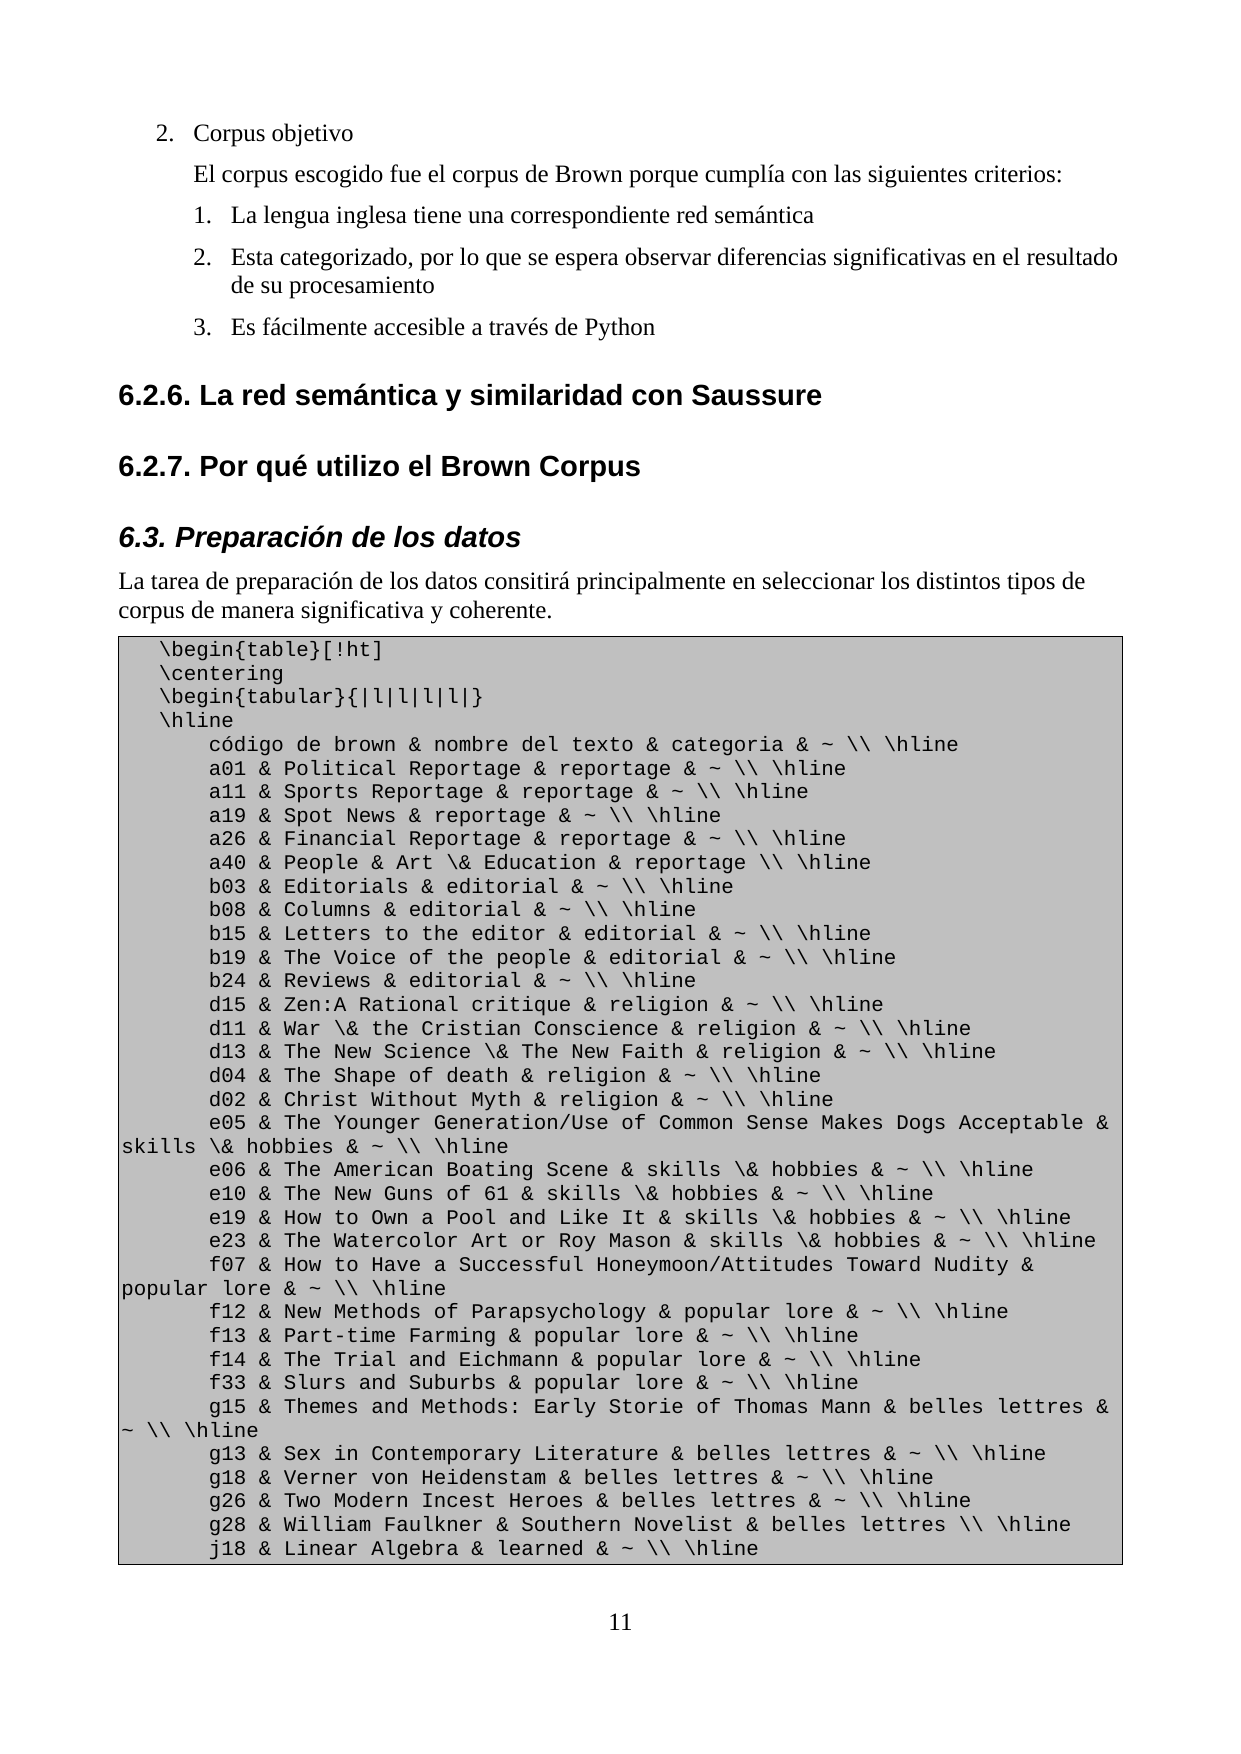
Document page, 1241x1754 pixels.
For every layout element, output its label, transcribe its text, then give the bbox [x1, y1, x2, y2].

text a11 & Sports Reportage & reportage & ~ \\ \hline [119, 778, 1122, 802]
text b03 & Editorials & editorial & ~ \\ \hline [119, 873, 1122, 896]
text g28 & William Faulkner & Southern Novelist & belles lettres \\ \hline [119, 1511, 1122, 1535]
list Es fácilmente accesible a través de Python [193, 312, 1122, 341]
text código de brown & nombre del texto & categoria & ~ \\ \hline [119, 731, 1122, 754]
text b15 & Letters to the editor & editorial & ~ \\ \hline [119, 920, 1122, 944]
text d11 & War \& the Cristian Conscience & religion & ~ \\ \hline [119, 1014, 1122, 1038]
text d02 & Christ Without Myth & religion & ~ \\ \hline [119, 1086, 1122, 1109]
text a19 & Spot News & reportage & ~ \\ \hline [119, 802, 1122, 825]
text a01 & Political Reportage & reportage & ~ \\ \hline [119, 754, 1122, 778]
text f33 & Slurs and Suburbs & popular lore & ~ \\ \hline [119, 1369, 1122, 1393]
text g18 & Verner von Heidenstam & belles lettres & ~ \\ \hline [119, 1464, 1122, 1487]
list Esta categorizado, por lo que se espera observar diferencias significativas en el resultado de su procesamiento [193, 242, 1122, 299]
subtitle La red semántica y similaridad con Saussure [118, 378, 1122, 412]
list El corpus escogido fue el corpus de Brown porque cumplía con las siguientes criterios: [156, 159, 1122, 188]
text b19 & The Voice of the people & editorial & ~ \\ \hline [119, 944, 1122, 967]
text g26 & Two Modern Incest Heroes & belles lettres & ~ \\ \hline [119, 1487, 1122, 1511]
text \begin{tabular}{|l|l|l|l|} [119, 683, 1122, 707]
text e19 & How to Own a Pool and Like It & skills \& hobbies & ~ \\ \hline [119, 1204, 1122, 1227]
text j18 & Linear Algebra & learned & ~ \\ \hline [119, 1535, 1122, 1564]
text d04 & The Shape of death & religion & ~ \\ \hline [119, 1062, 1122, 1086]
text a26 & Financial Reportage & reportage & ~ \\ \hline [119, 825, 1122, 849]
text \hline [119, 707, 1122, 731]
text g15 & Themes and Methods: Early Storie of Thomas Mann & belles lettres & ~ \\ \hline [119, 1393, 1122, 1440]
text d15 & Zen:A Rational critique & religion & ~ \\ \hline [119, 991, 1122, 1014]
text a40 & People & Art \& Education & reportage \\ \hline [119, 849, 1122, 873]
text e05 & The Younger Generation/Use of Common Sense Makes Dogs Acceptable & skills \& hobbies & ~ \\ \hline [119, 1109, 1122, 1156]
text La tarea de preparación de los datos consitirá principalmente en seleccionar los distintos tipos de corpus de manera significativa y coherente. [118, 566, 1122, 624]
text g13 & Sex in Contemporary Literature & belles lettres & ~ \\ \hline [119, 1440, 1122, 1464]
text d13 & The New Science \& The New Faith & religion & ~ \\ \hline [119, 1038, 1122, 1062]
text f14 & The Trial and Eichmann & popular lore & ~ \\ \hline [119, 1346, 1122, 1369]
text b08 & Columns & editorial & ~ \\ \hline [119, 896, 1122, 920]
list Corpus objetivo [156, 118, 1122, 147]
text b24 & Reviews & editorial & ~ \\ \hline [119, 967, 1122, 991]
text e06 & The American Boating Scene & skills \& hobbies & ~ \\ \hline [119, 1156, 1122, 1180]
text f13 & Part-time Farming & popular lore & ~ \\ \hline [119, 1322, 1122, 1346]
text \centering [119, 660, 1122, 683]
text e23 & The Watercolor Art or Roy Mason & skills \& hobbies & ~ \\ \hline [119, 1227, 1122, 1251]
subtitle Preparación de los datos [118, 520, 1122, 554]
subtitle Por qué utilizo el Brown Corpus [118, 449, 1122, 483]
text f12 & New Methods of Parapsychology & popular lore & ~ \\ \hline [119, 1298, 1122, 1322]
list La lengua inglesa tiene una correspondiente red semántica [193, 201, 1122, 229]
text \begin{table}[!ht] [119, 637, 1122, 660]
text e10 & The New Guns of 61 & skills \& hobbies & ~ \\ \hline [119, 1180, 1122, 1204]
text f07 & How to Have a Successful Honeymoon/Attitudes Toward Nudity & popular lore & ~ \\ \hline [119, 1251, 1122, 1298]
